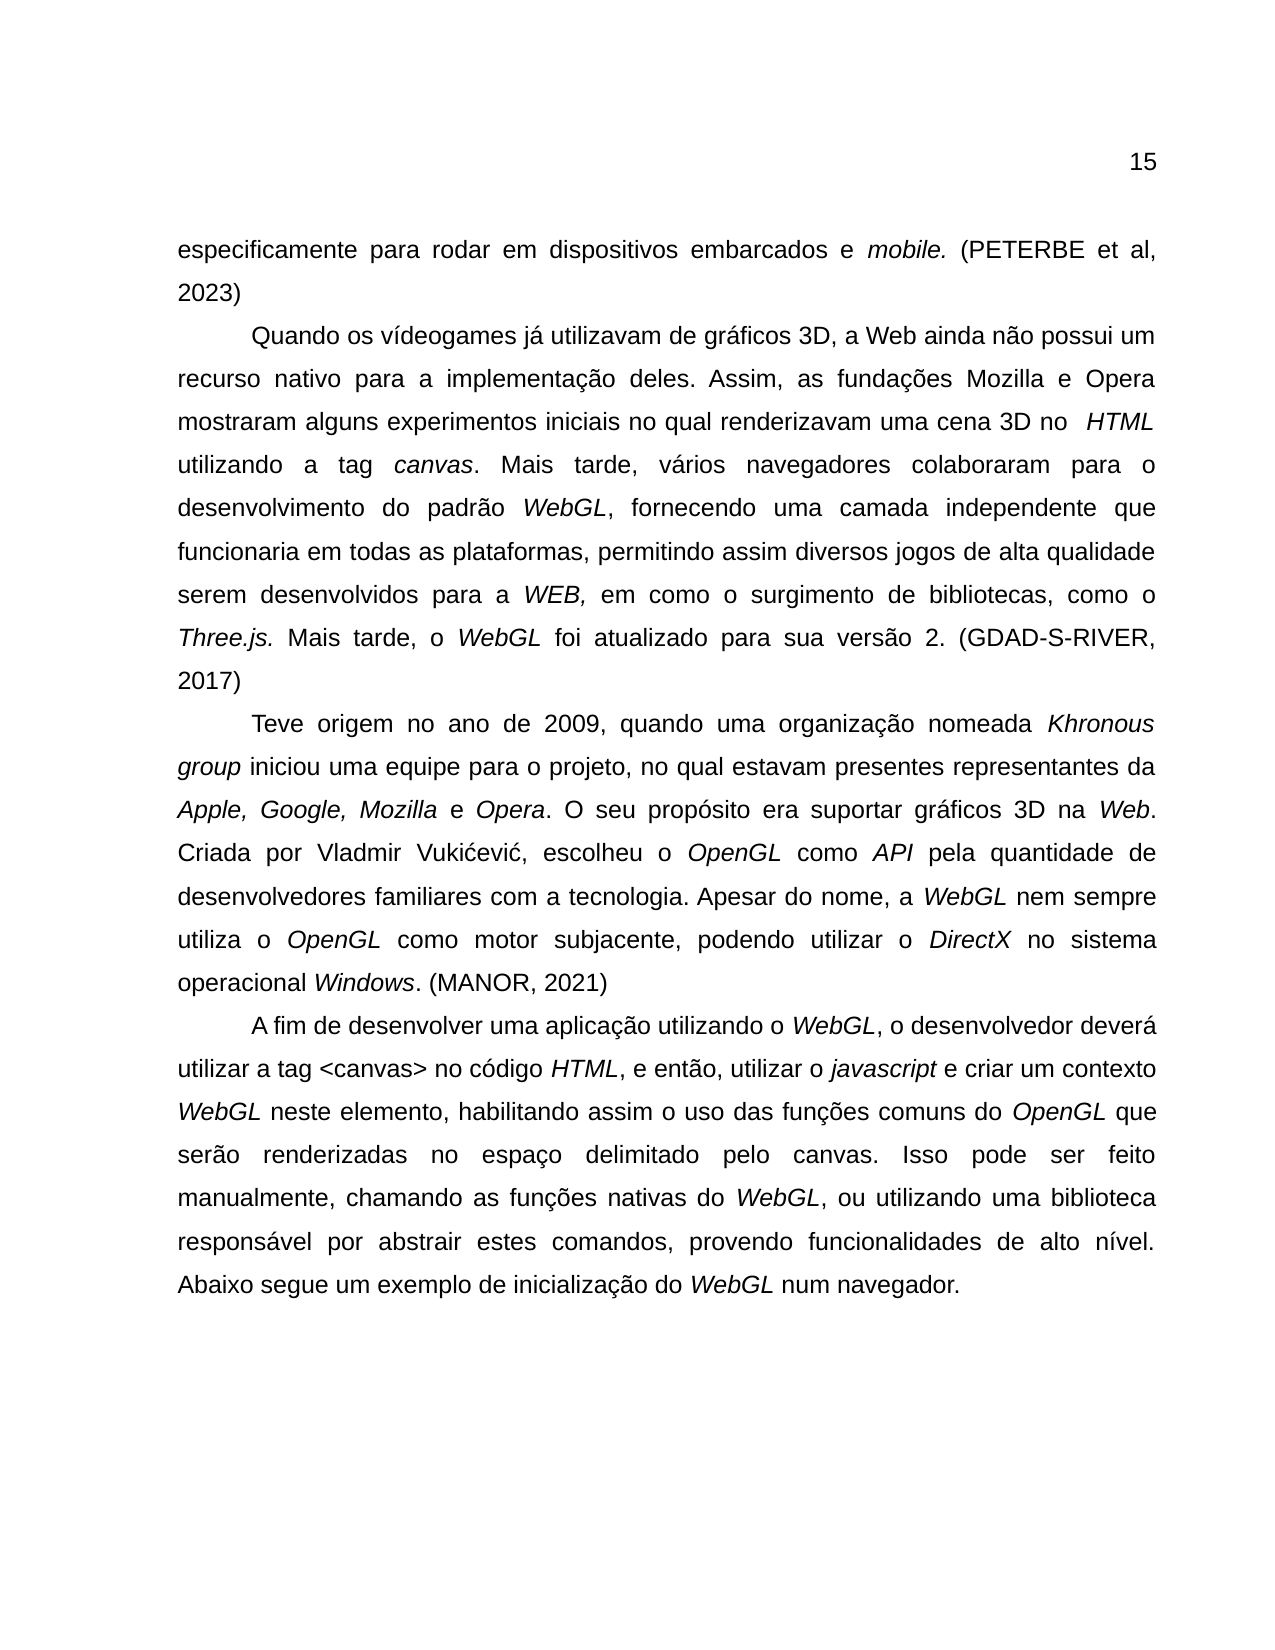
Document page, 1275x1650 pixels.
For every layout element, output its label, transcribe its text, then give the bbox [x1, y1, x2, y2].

text Teve origem no ano de 2009, quando uma organização nomeada Khronous group iniciou uma equipe para o projeto, no qual estavam presentes representantes da Apple, Google, Mozilla e Opera. O seu propósito era suportar gráficos 3D na Web. Criada por Vladmir Vukićević, escolheu o OpenGL como API pela quantidade de desenvolvedores familiares com a tecnologia. Apesar do nome, a WebGL nem sempre utiliza o OpenGL como motor subjacente, podendo utilizar o DirectX no sistema operacional Windows. (MANOR, 2021) [177, 709, 1157, 997]
text A fim de desenvolver uma aplicação utilizando o WebGL, o desenvolvedor deverá utilizar a tag <canvas> no código HTML, e então, utilizar o javascript e criar um contexto WebGL neste elemento, habilitando assim o uso das funções comuns do OpenGL que serão renderizadas no espaço delimitado pelo canvas. Isso pode ser feito manualmente, chamando as funções nativas do WebGL, ou utilizando uma biblioteca responsável por abstrair estes comandos, provendo funcionalidades de alto nível. Abaixo segue um exemplo de inicialização do WebGL num navegador. [177, 1011, 1157, 1298]
text Quando os vídeogames já utilizavam de gráficos 3D, a Web ainda não possui um recurso nativo para a implementação deles. Assim, as fundações Mozilla e Opera mostraram alguns experimentos iniciais no qual renderizavam uma cena 3D no HTML utilizando a tag canvas. Mais tarde, vários navegadores colaboraram para o desenvolvimento do padrão WebGL, fornecendo uma camada independente que funcionaria em todas as plataformas, permitindo assim diversos jogos de alta qualidade serem desenvolvidos para a WEB, em como o surgimento de bibliotecas, como o Three.js. Mais tarde, o WebGL foi atualizado para sua versão 2. (GDAD-S-RIVER, 2017) [177, 321, 1157, 695]
text especificamente para rodar em dispositivos embarcados e mobile. (PETERBE et al, 2023) [177, 235, 1157, 307]
